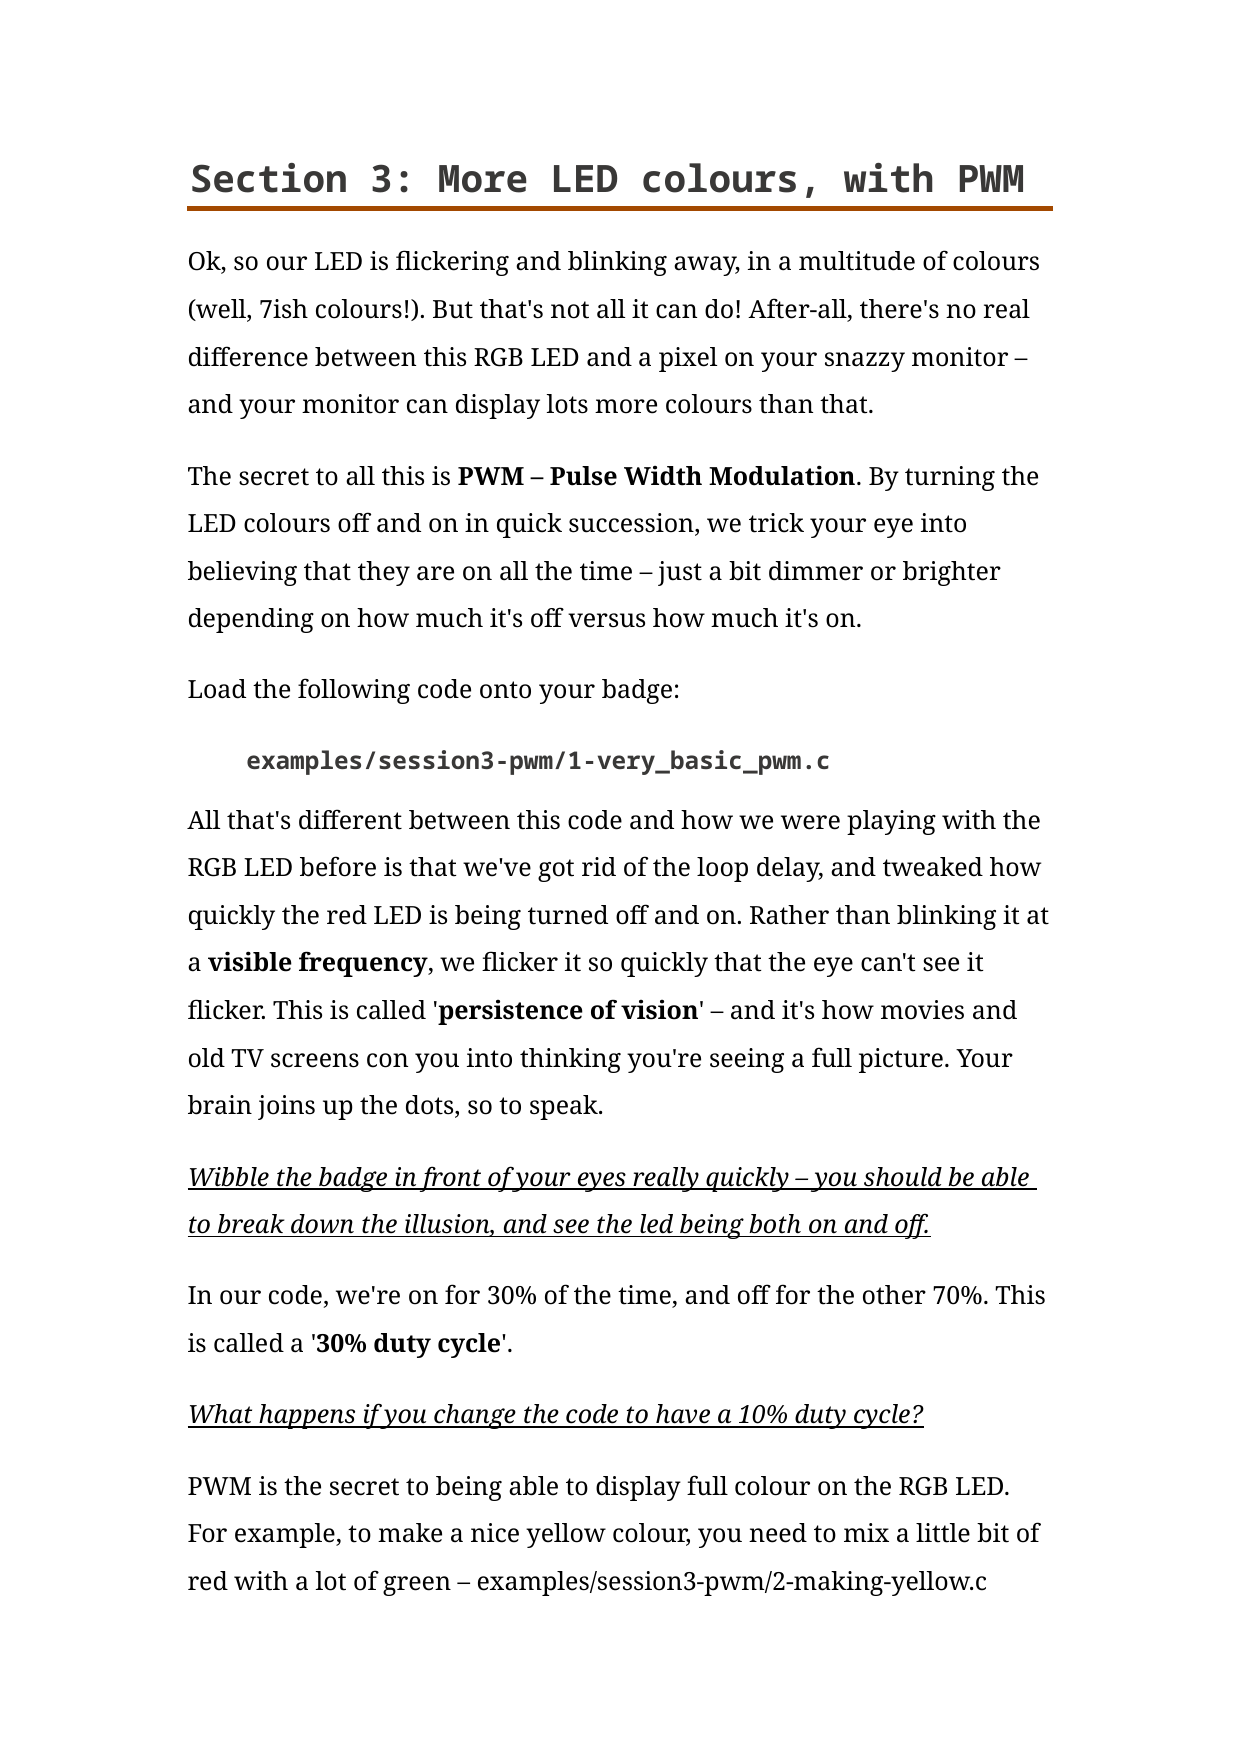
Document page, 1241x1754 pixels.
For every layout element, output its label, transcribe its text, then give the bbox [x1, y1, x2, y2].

text In our code, we're on for 30% of the time, and off for the other 70%. This is called a '30% duty cycle'. [187, 1278, 1053, 1360]
text Load the following code onto your badge: [187, 672, 1053, 706]
text What happens if you change the code to have a 10% duty cycle? [187, 1397, 1053, 1431]
text Ok, so our LED is flickering and blinking away, in a multitude of colours (well, 7ish colours!). But that's not all it can do! After-all, there's no real difference between this RGB LED and a pixel on your snazzy monitor – and your monitor can display lots more colours than that. [187, 244, 1053, 421]
subtitle Section 3: More LED colours, with PWM [187, 150, 1053, 206]
text examples/session3-pwm/1-very_basic_pwm.c [246, 743, 1053, 777]
text All that's different between this code and how we were playing with the RGB LED before is that we've got rid of the loop delay, and tweaked how quickly the red LED is being turned off and on. Rather than blinking it at a visible frequency, we flicker it so quickly that the eye can't see it flicker. This is called 'persistence of vision' – and it's how movies and old TV screens con you into thinking you're seeing a full picture. Your brain joins up the dots, so to speak. [187, 802, 1053, 1122]
text Wibble the badge in front of your eyes really quickly – you should be able to break down the illusion, and see the led being both on and off. [187, 1159, 1053, 1241]
text PWM is the secret to being able to display full colour on the RGB LED. For example, to make a nice yellow colour, you need to mix a little bit of red with a lot of green – examples/session3-pwm/2-making-yellow.c [187, 1468, 1053, 1597]
text The secret to all this is PWM – Pulse Width Modulation. By turning the LED colours off and on in quick succession, we trick your eye into believing that they are on all the time – just a bit dimmer or brighter depending on how much it's off versus how much it's on. [187, 458, 1053, 635]
